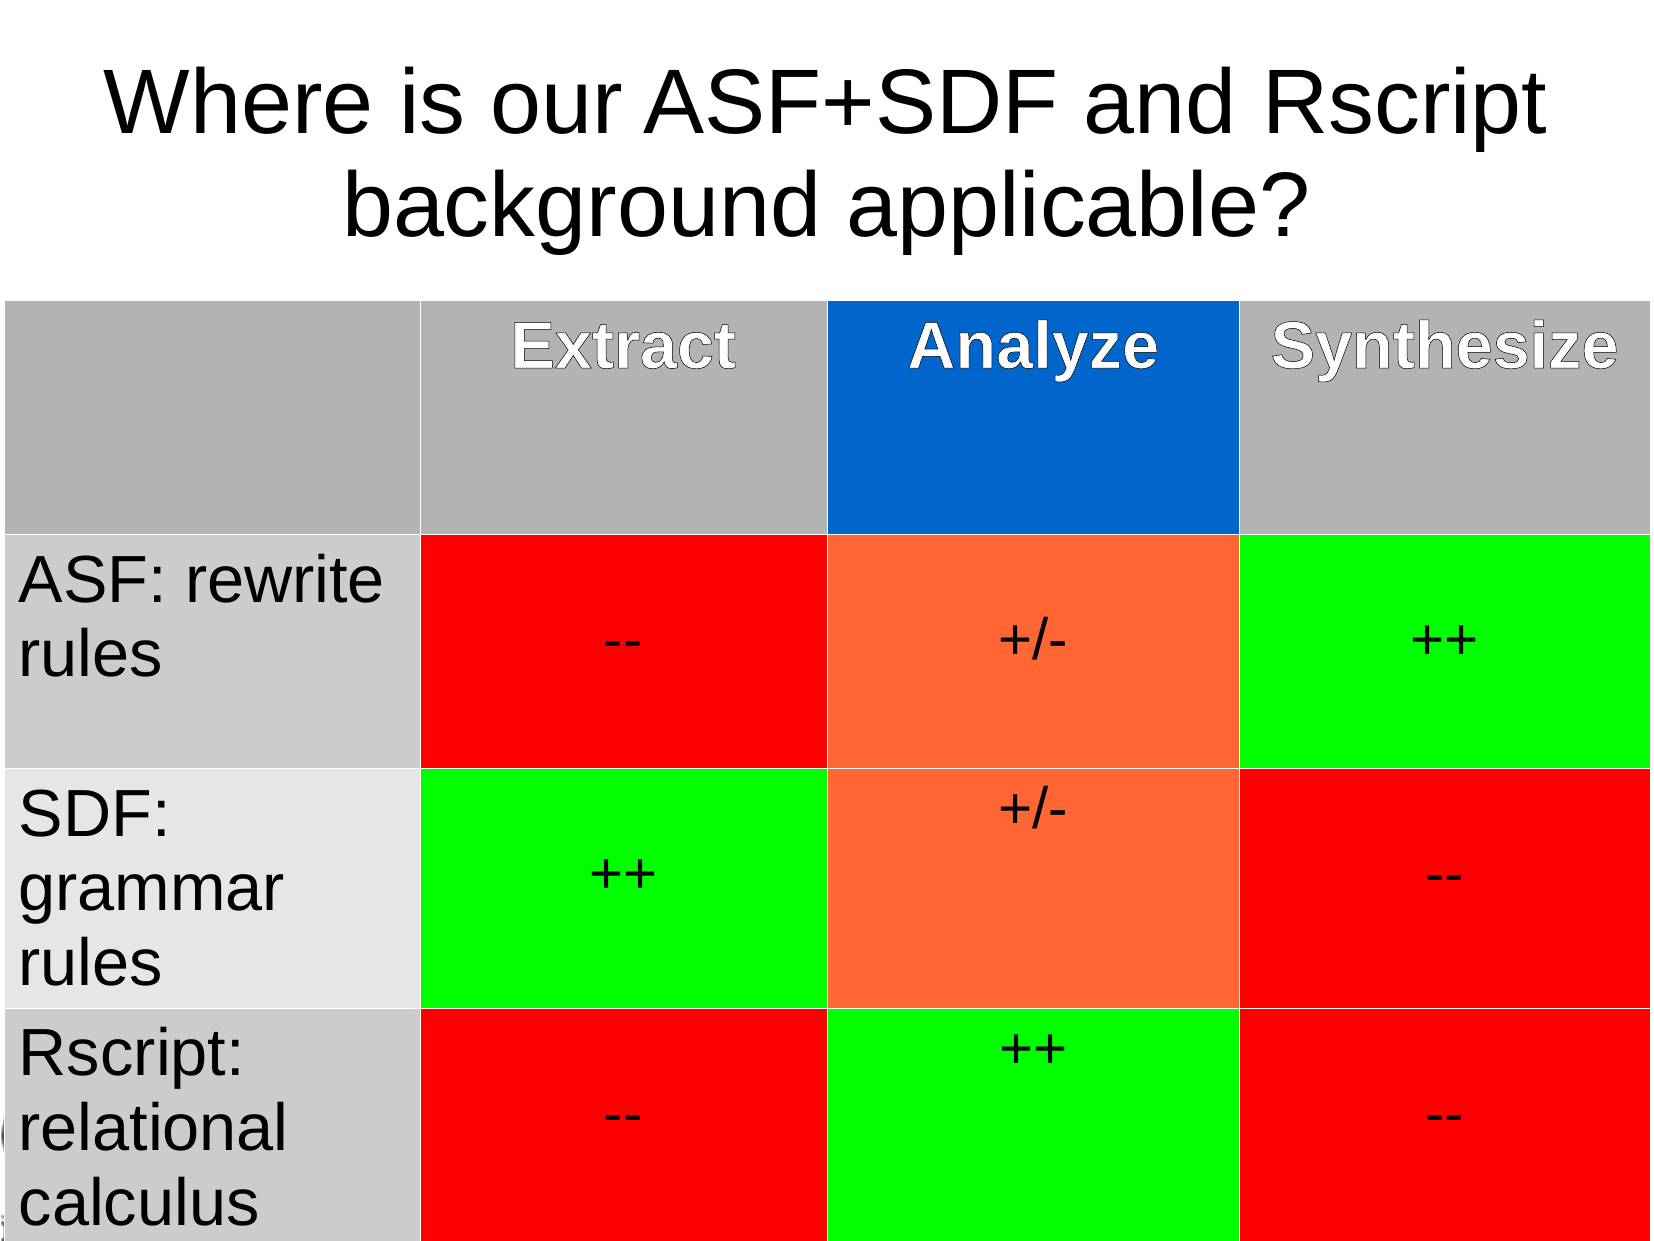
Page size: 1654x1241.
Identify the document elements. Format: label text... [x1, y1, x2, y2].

table_cell ASF: rewrite rules [5, 535, 420, 768]
table_header Analyze [828, 301, 1239, 534]
table_cell +/- [828, 535, 1239, 768]
table_cell -- [1240, 769, 1650, 1008]
table_cell -- [421, 535, 827, 768]
title Where is our ASF+SDF and Rscript background applicable? [82, 49, 1571, 257]
table_cell ++ [421, 769, 827, 1008]
table_cell Rscript: relational calculus [5, 1009, 420, 1241]
table_header Synthesize [1240, 301, 1650, 534]
table_cell -- [1240, 1009, 1650, 1241]
picture [0, 1102, 4, 1241]
table_cell ++ [1240, 535, 1650, 768]
table_cell +/- [828, 769, 1239, 1008]
table_cell SDF: grammar rules [5, 769, 420, 1008]
table_header [5, 301, 420, 534]
table_cell -- [421, 1009, 827, 1241]
table_cell ++ [828, 1009, 1239, 1241]
table_header Extract [421, 301, 827, 534]
